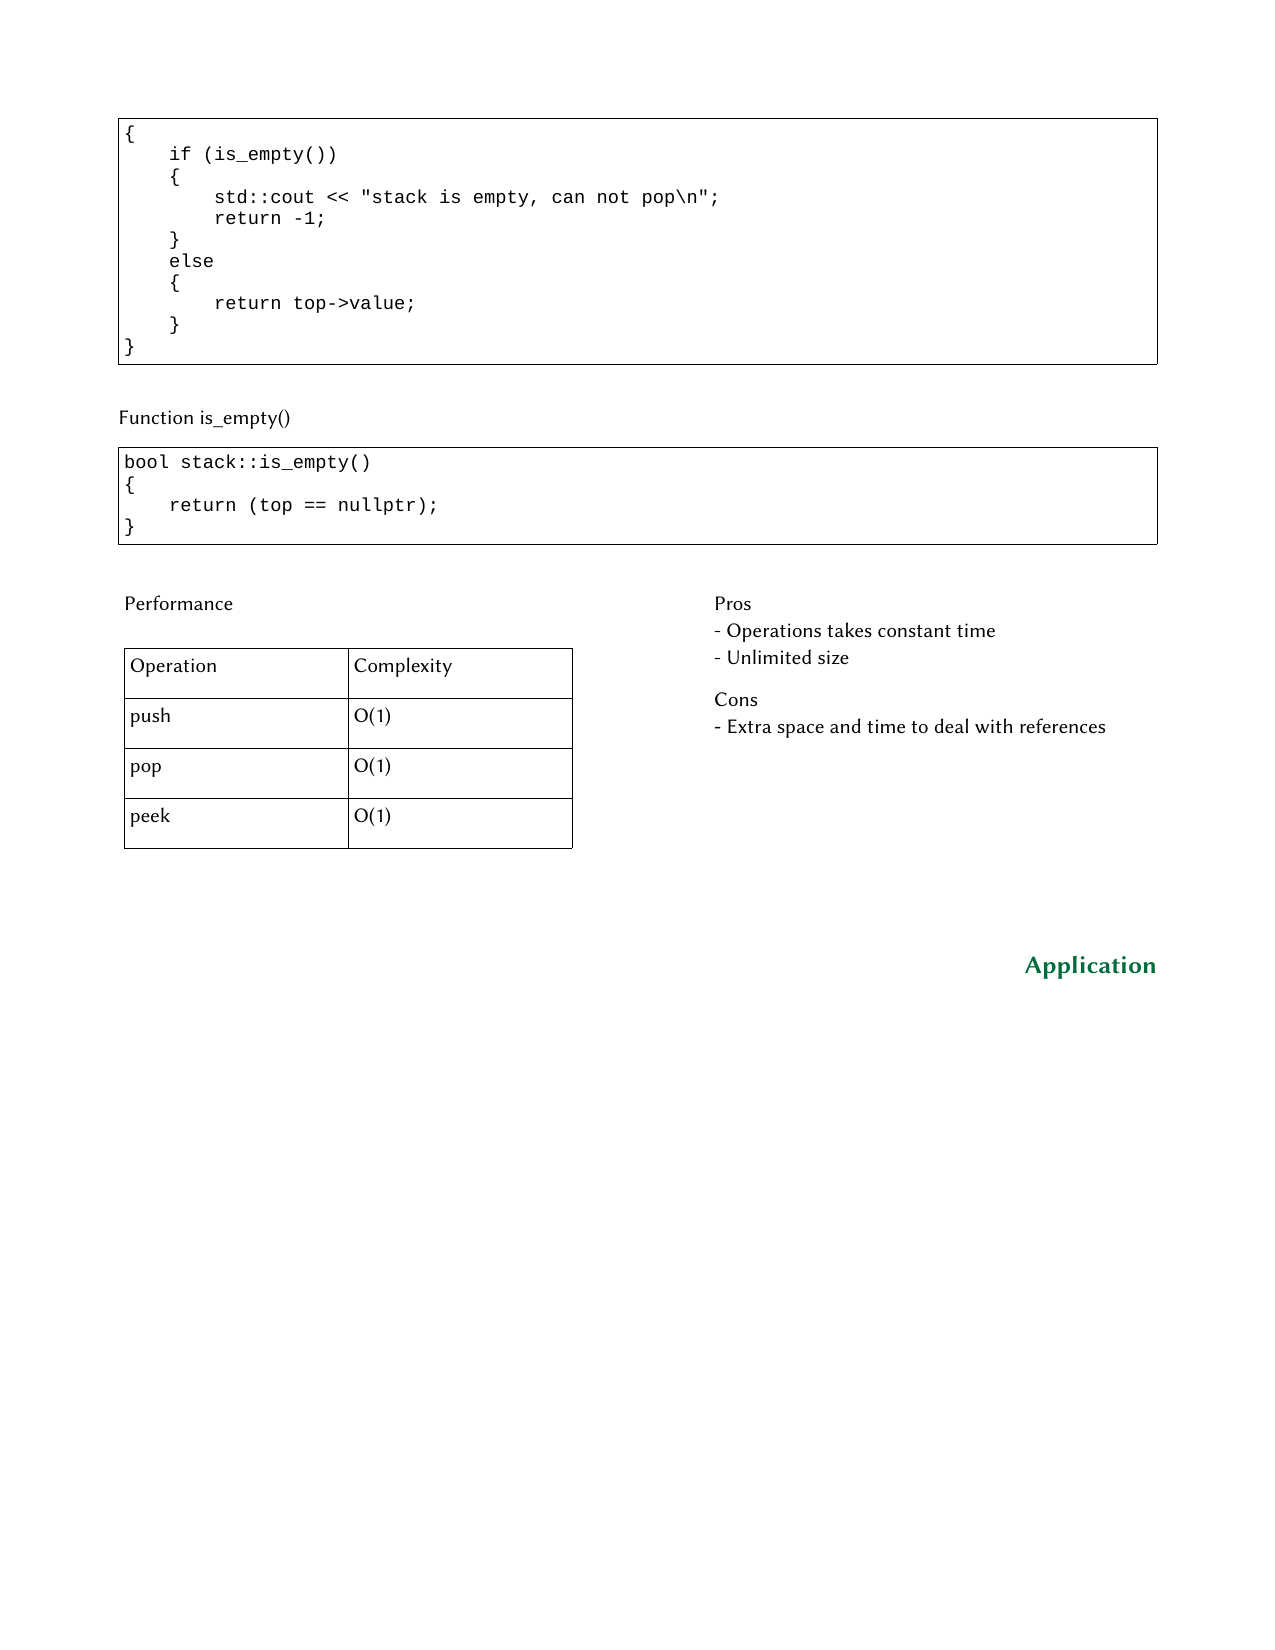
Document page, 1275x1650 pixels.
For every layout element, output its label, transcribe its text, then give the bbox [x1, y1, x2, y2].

table_header Operation [125, 649, 348, 698]
table_header Complexity [349, 649, 572, 698]
table_cell pop [125, 749, 348, 798]
table_cell O(1) [349, 799, 572, 848]
table_header [577, 586, 708, 867]
table_cell O(1) [349, 699, 572, 748]
table_header Pros - Operations takes constant time - Unlimited size Cons - Extra space and time to deal with references [708, 586, 1157, 867]
table_header Performance [118, 586, 577, 642]
text Function is_empty() [118, 405, 1157, 429]
table_cell [118, 642, 577, 867]
table_cell peek [125, 799, 348, 848]
table_header bool stack::is_empty() { return (top == nullptr); } [119, 448, 1157, 544]
table_cell O(1) [349, 749, 572, 798]
table_cell push [125, 699, 348, 748]
table_header { if (is_empty()) { std::cout << "stack is empty, can not pop\n"; return -1; } else { return top->value; } } [119, 119, 1157, 363]
text Application [118, 951, 1157, 979]
